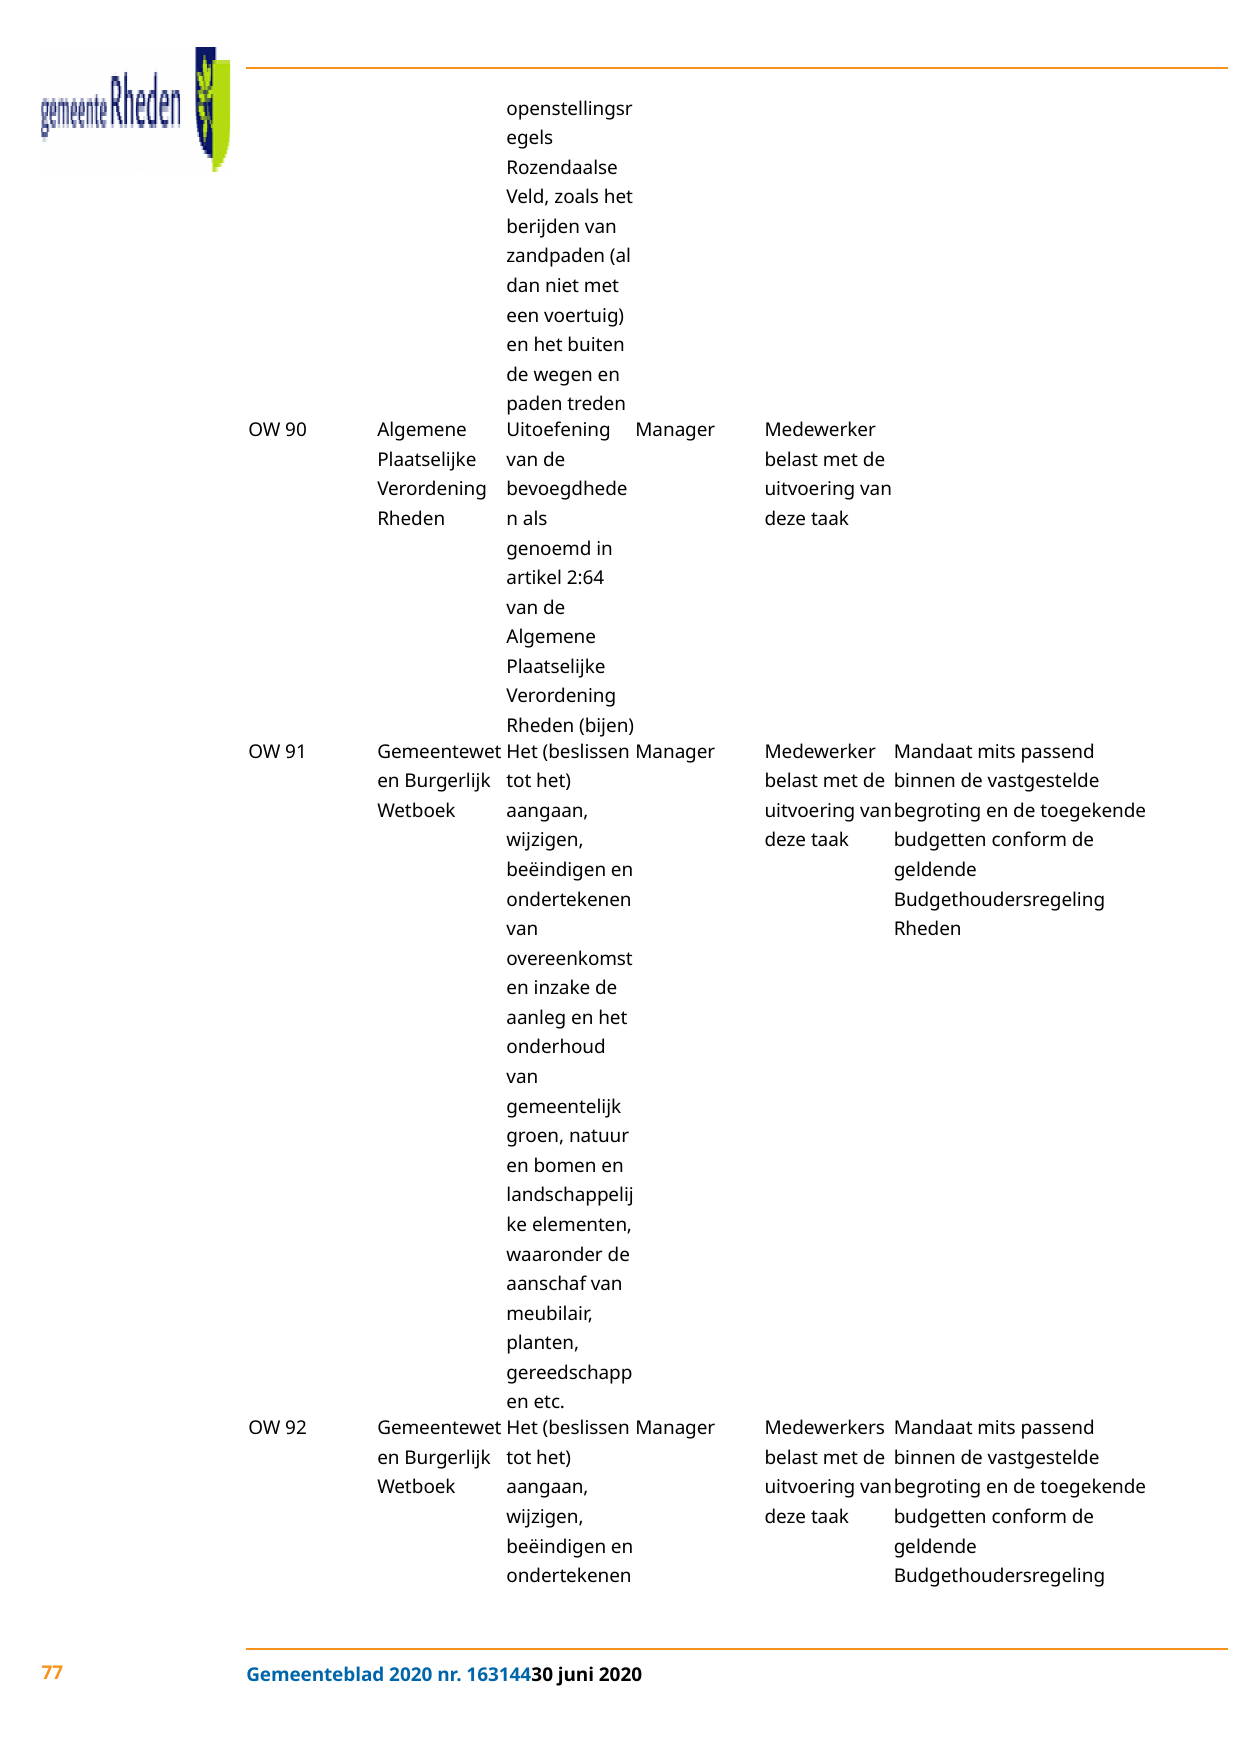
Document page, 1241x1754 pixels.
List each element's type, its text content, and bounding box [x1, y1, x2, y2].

table_cell OW 90 [248, 416, 377, 738]
picture [41, 47, 231, 172]
table_cell Medewerker belast met de uitvoering van deze taak [764, 416, 893, 738]
table_cell Medewerker belast met de uitvoering van deze taak [764, 738, 893, 1414]
table_cell [894, 416, 1152, 738]
table_cell [764, 95, 893, 416]
table_cell Mandaat mits passend binnen de vastgestelde begroting en de toegekende budgetten conform de geldende Budgethoudersregeling [894, 1415, 1152, 1588]
table_cell Mandaat mits passend binnen de vastgestelde begroting en de toegekende budgetten conform de geldende Budgethoudersregeling Rheden [894, 738, 1152, 1414]
table_cell [377, 95, 506, 416]
table_cell Manager [635, 1415, 764, 1588]
table_cell Het (beslissen tot het) aangaan, wijzigen, beëindigen en ondertekenen van overeenkomsten inzake de aanleg en het onderhoud van gemeentelijk groen, natuur en bomen en landschappelijke elementen, waaronder de aanschaf van meubilair, planten, gereedschappen etc. [506, 738, 635, 1414]
table_cell Gemeentewet en Burgerlijk Wetboek [377, 1415, 506, 1588]
table_cell [248, 95, 377, 416]
table_cell Uitoefening van de bevoegdheden als genoemd in artikel 2:64 van de Algemene Plaatselijke Verordening Rheden (bijen) [506, 416, 635, 738]
table_cell [894, 95, 1152, 416]
table_cell OW 92 [248, 1415, 377, 1588]
table_cell Manager [635, 738, 764, 1414]
table_cell [635, 95, 764, 416]
table_cell OW 91 [248, 738, 377, 1414]
table_cell Medewerkers belast met de uitvoering van deze taak [764, 1415, 893, 1588]
table_cell Algemene Plaatselijke Verordening Rheden [377, 416, 506, 738]
table_cell Manager [635, 416, 764, 738]
table_cell Gemeentewet en Burgerlijk Wetboek [377, 738, 506, 1414]
table_cell Het (beslissen tot het) aangaan, wijzigen, beëindigen en ondertekenen [506, 1415, 635, 1588]
table_cell openstellingsregels Rozendaalse Veld, zoals het berijden van zandpaden (al dan niet met een voertuig) en het buiten de wegen en paden treden [506, 95, 635, 416]
